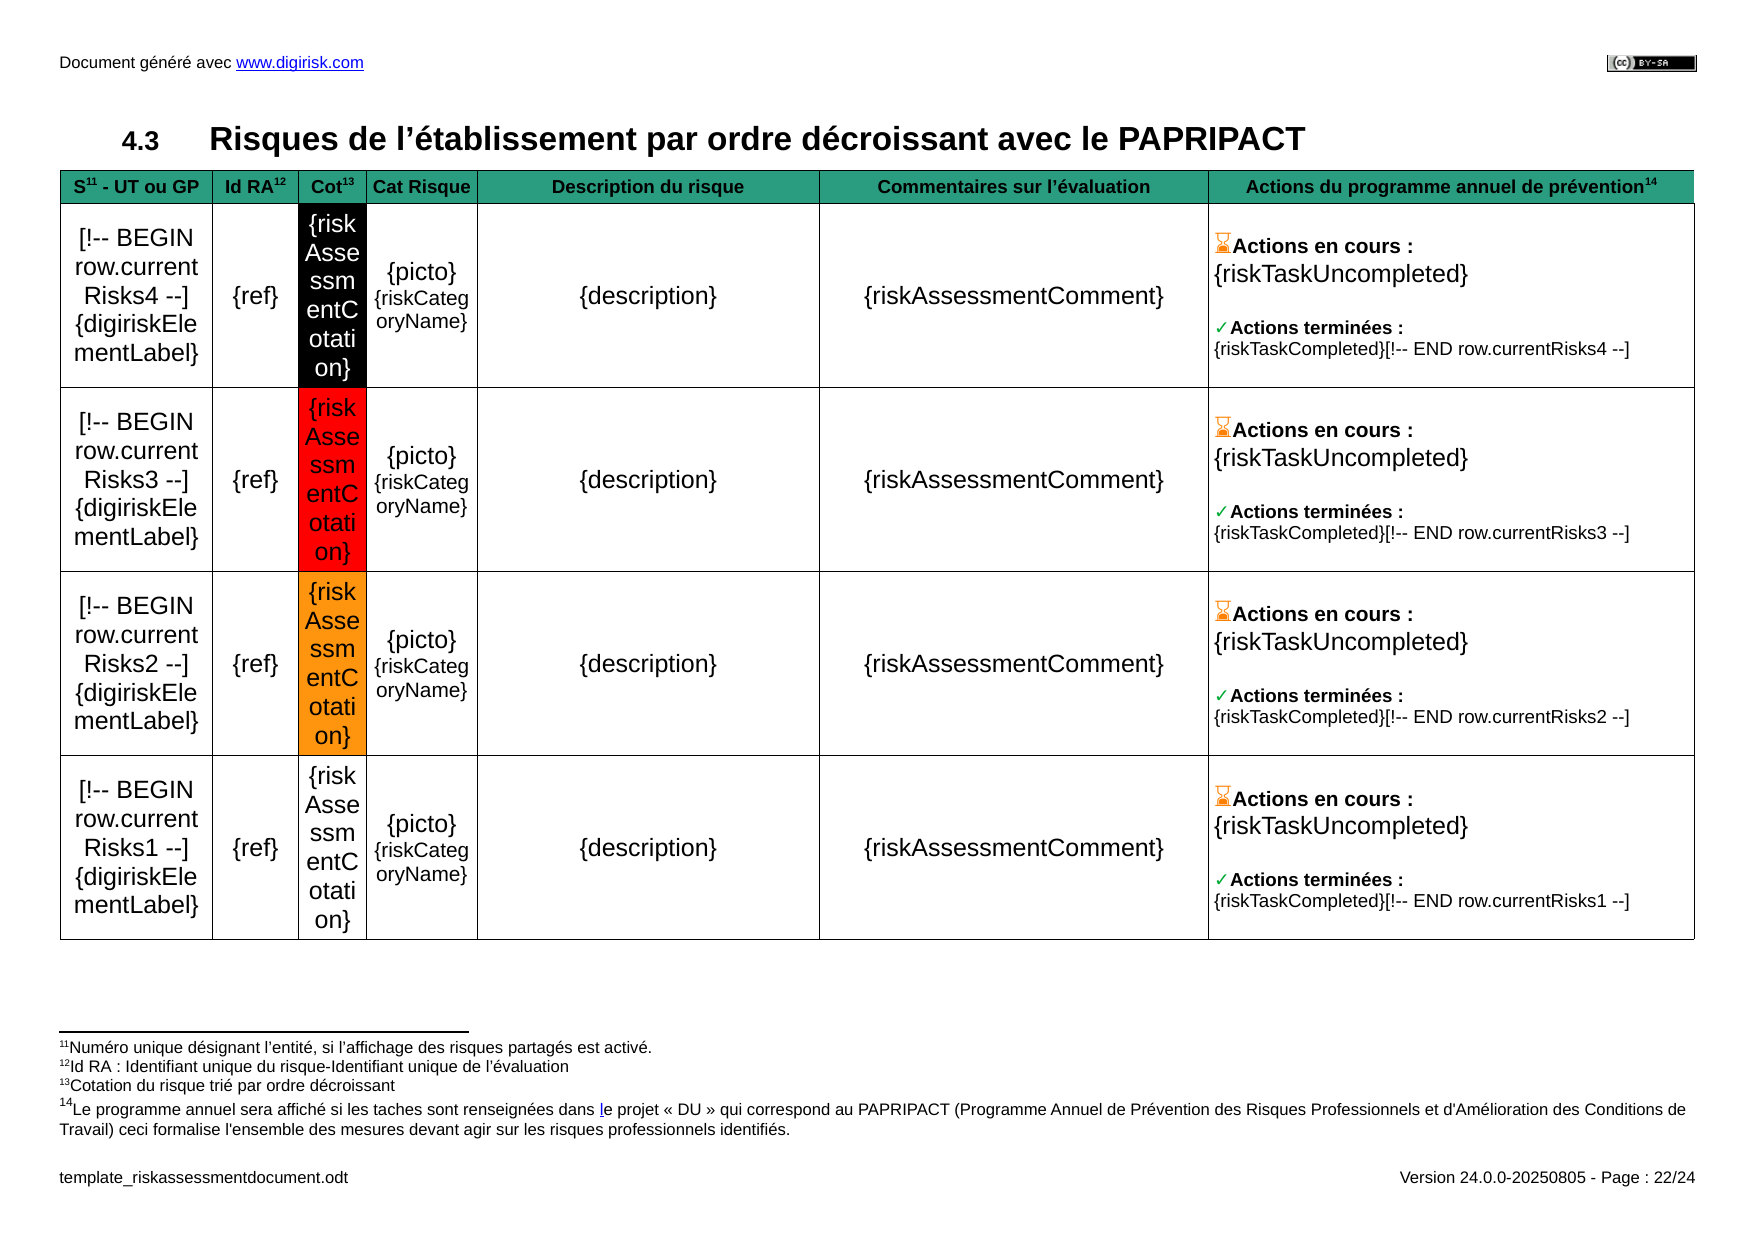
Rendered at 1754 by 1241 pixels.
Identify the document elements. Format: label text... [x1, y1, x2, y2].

table_cell ⌛Actions en cours : {riskTaskUncompleted} ✓Actions terminées : {riskTaskCompleted}[!-- END row.currentRisks2 --] [1209, 572, 1694, 755]
table_cell {ref} [213, 756, 298, 939]
table_cell [!-- BEGIN row.currentRisks2 --]{digiriskElementLabel} [61, 572, 212, 755]
table_cell [!-- BEGIN row.currentRisks4 --]{digiriskElementLabel} [61, 204, 212, 387]
table_cell {picto} {riskCategoryName} [367, 204, 477, 387]
table_cell ⌛Actions en cours : {riskTaskUncompleted} ✓Actions terminées : {riskTaskCompleted}[!-- END row.currentRisks4 --] [1209, 204, 1694, 387]
table_cell {riskAssessmentComment} [820, 204, 1208, 387]
subtitle Risques de l’établissement par ordre décroissant avec le PAPRIPACT [122, 119, 1695, 157]
table_cell {description} [478, 572, 819, 755]
table_cell ⌛Actions en cours : {riskTaskUncompleted} ✓Actions terminées : {riskTaskCompleted}[!-- END row.currentRisks3 --] [1209, 388, 1694, 571]
table_cell {description} [478, 388, 819, 571]
table_cell [!-- BEGIN row.currentRisks3 --]{digiriskElementLabel} [61, 388, 212, 571]
table_header Id RA [213, 171, 298, 203]
table_header Cat Risque [367, 171, 477, 203]
table_cell {riskAssessmentComment} [820, 756, 1208, 939]
table_cell {riskAssessmentCotation} [299, 572, 366, 755]
table_cell {riskAssessmentCotation} [299, 756, 366, 939]
table_cell {riskAssessmentCotation} [299, 388, 366, 571]
table_cell {picto} {riskCategoryName} [367, 572, 477, 755]
table_cell {riskAssessmentCotation} [299, 204, 366, 387]
table_header Actions du programme annuel de prévention [1209, 171, 1694, 203]
table_cell {description} [478, 756, 819, 939]
table_cell {picto} {riskCategoryName} [367, 756, 477, 939]
table_cell {riskAssessmentComment} [820, 572, 1208, 755]
table_cell ⌛Actions en cours : {riskTaskUncompleted} ✓Actions terminées : {riskTaskCompleted}[!-- END row.currentRisks1 --] [1209, 756, 1694, 939]
table_cell {description} [478, 204, 819, 387]
table_cell {ref} [213, 204, 298, 387]
table_header Cot [299, 171, 366, 203]
table_cell {ref} [213, 572, 298, 755]
table_header S - UT ou GP [61, 171, 212, 203]
table_cell [!-- BEGIN row.currentRisks1 --]{digiriskElementLabel} [61, 756, 212, 939]
picture [1607, 55, 1697, 72]
table_header Description du risque [478, 171, 819, 203]
table_cell {picto} {riskCategoryName} [367, 388, 477, 571]
table_cell {riskAssessmentComment} [820, 388, 1208, 571]
table_cell {ref} [213, 388, 298, 571]
table_header Commentaires sur l’évaluation [820, 171, 1208, 203]
